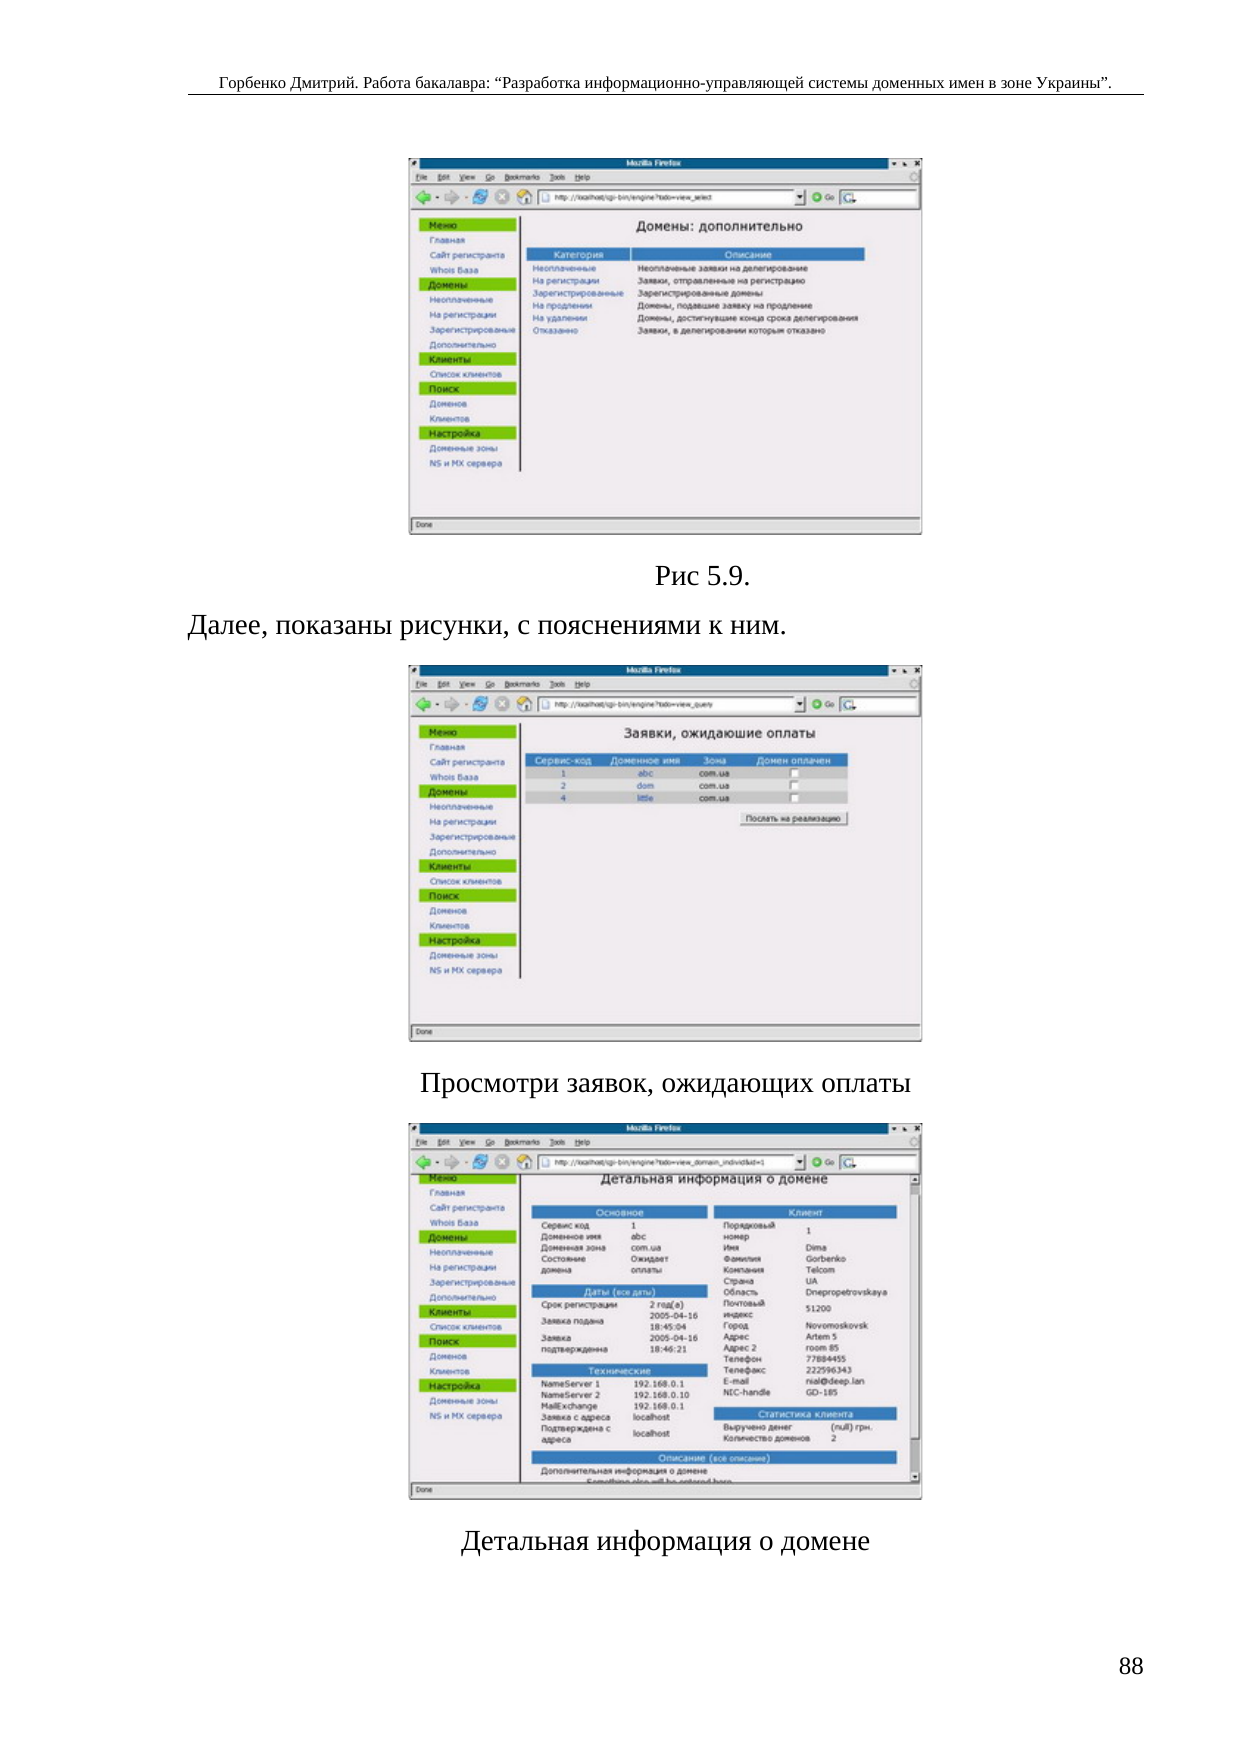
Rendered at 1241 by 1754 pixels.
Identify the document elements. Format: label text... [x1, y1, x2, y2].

text Рис 5.9. [187, 560, 1144, 592]
text Просмотри заявок, ожидающих оплаты [187, 1066, 1144, 1099]
text Детальная информация о домене [187, 1525, 1144, 1557]
picture [408, 158, 923, 535]
text Далее, показаны рисунки, с пояснениями к ним. [187, 608, 1144, 640]
picture [408, 665, 923, 1042]
picture [408, 1123, 923, 1500]
